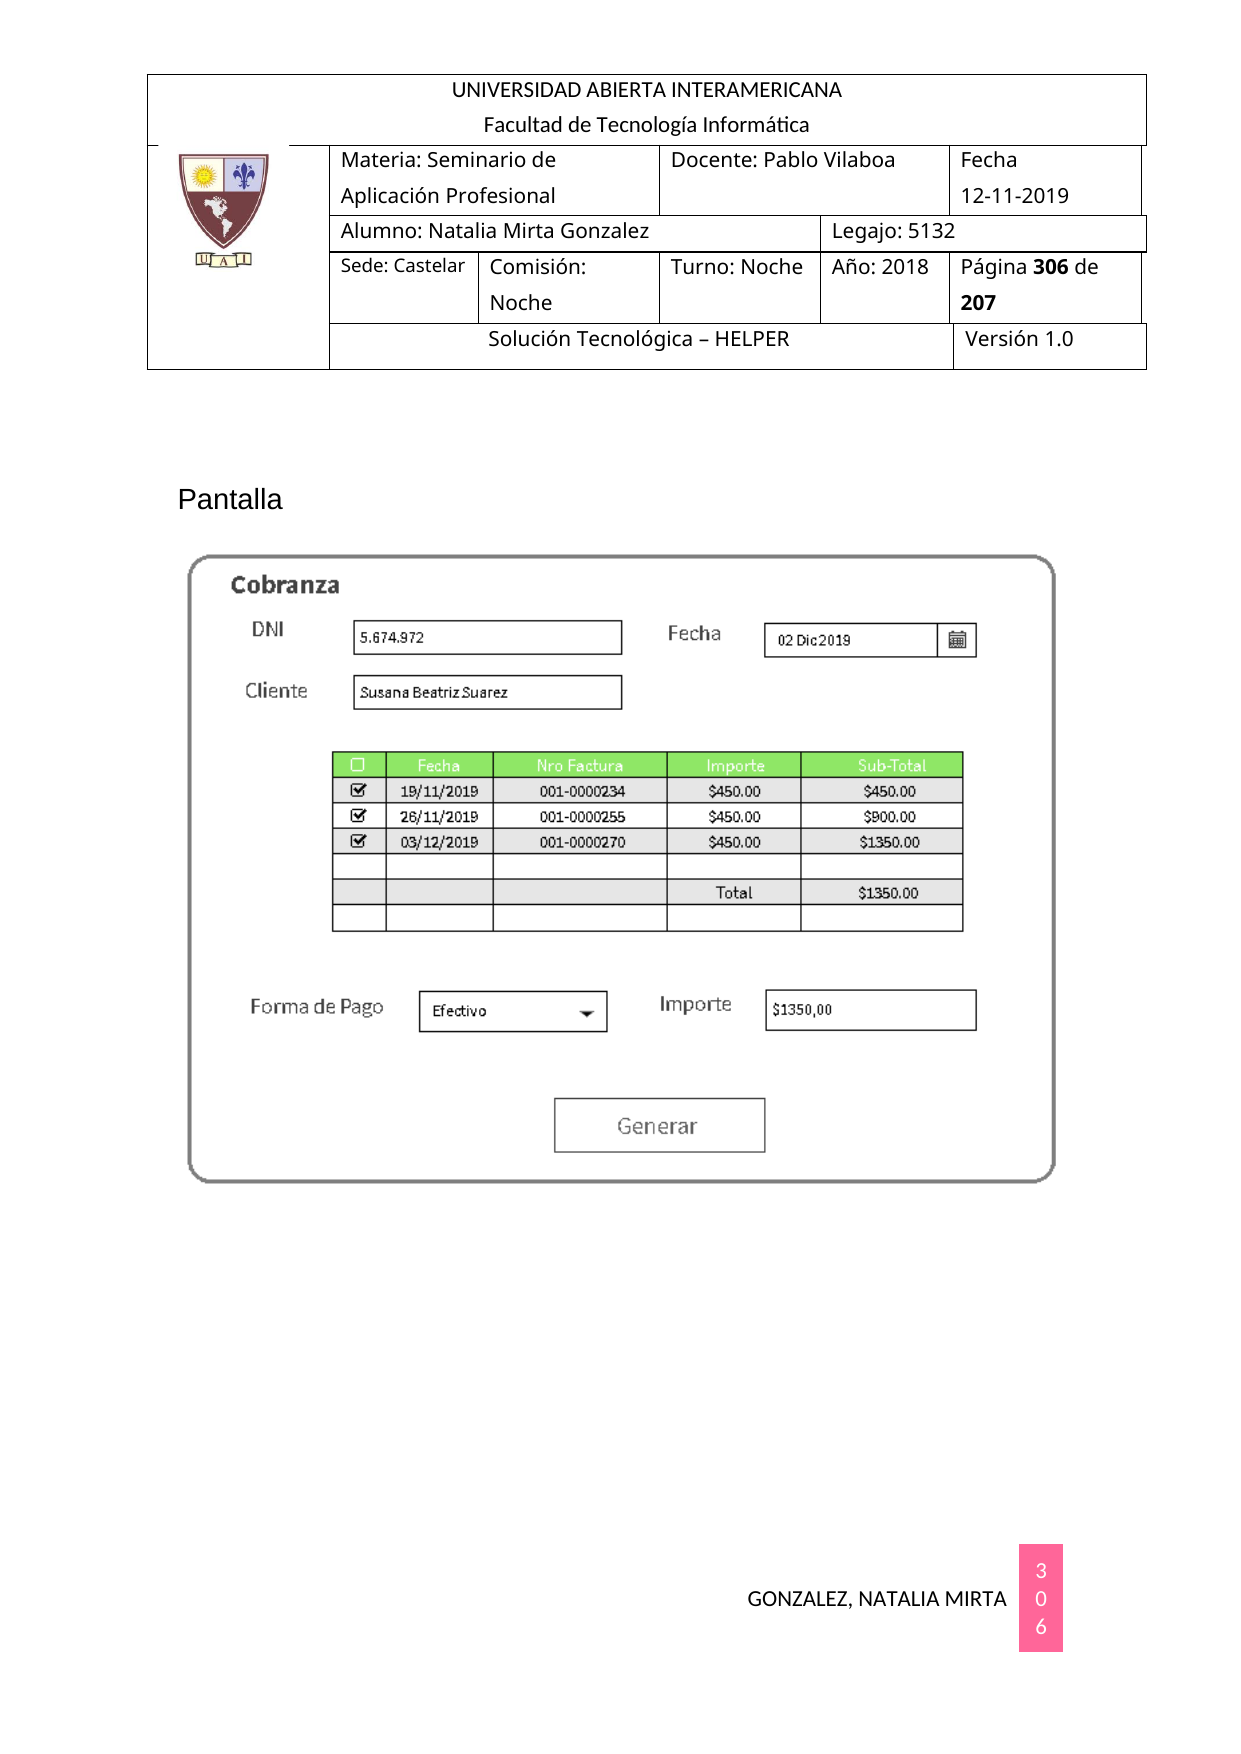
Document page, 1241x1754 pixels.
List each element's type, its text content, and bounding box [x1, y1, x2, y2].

text Pantalla [177, 482, 1063, 515]
